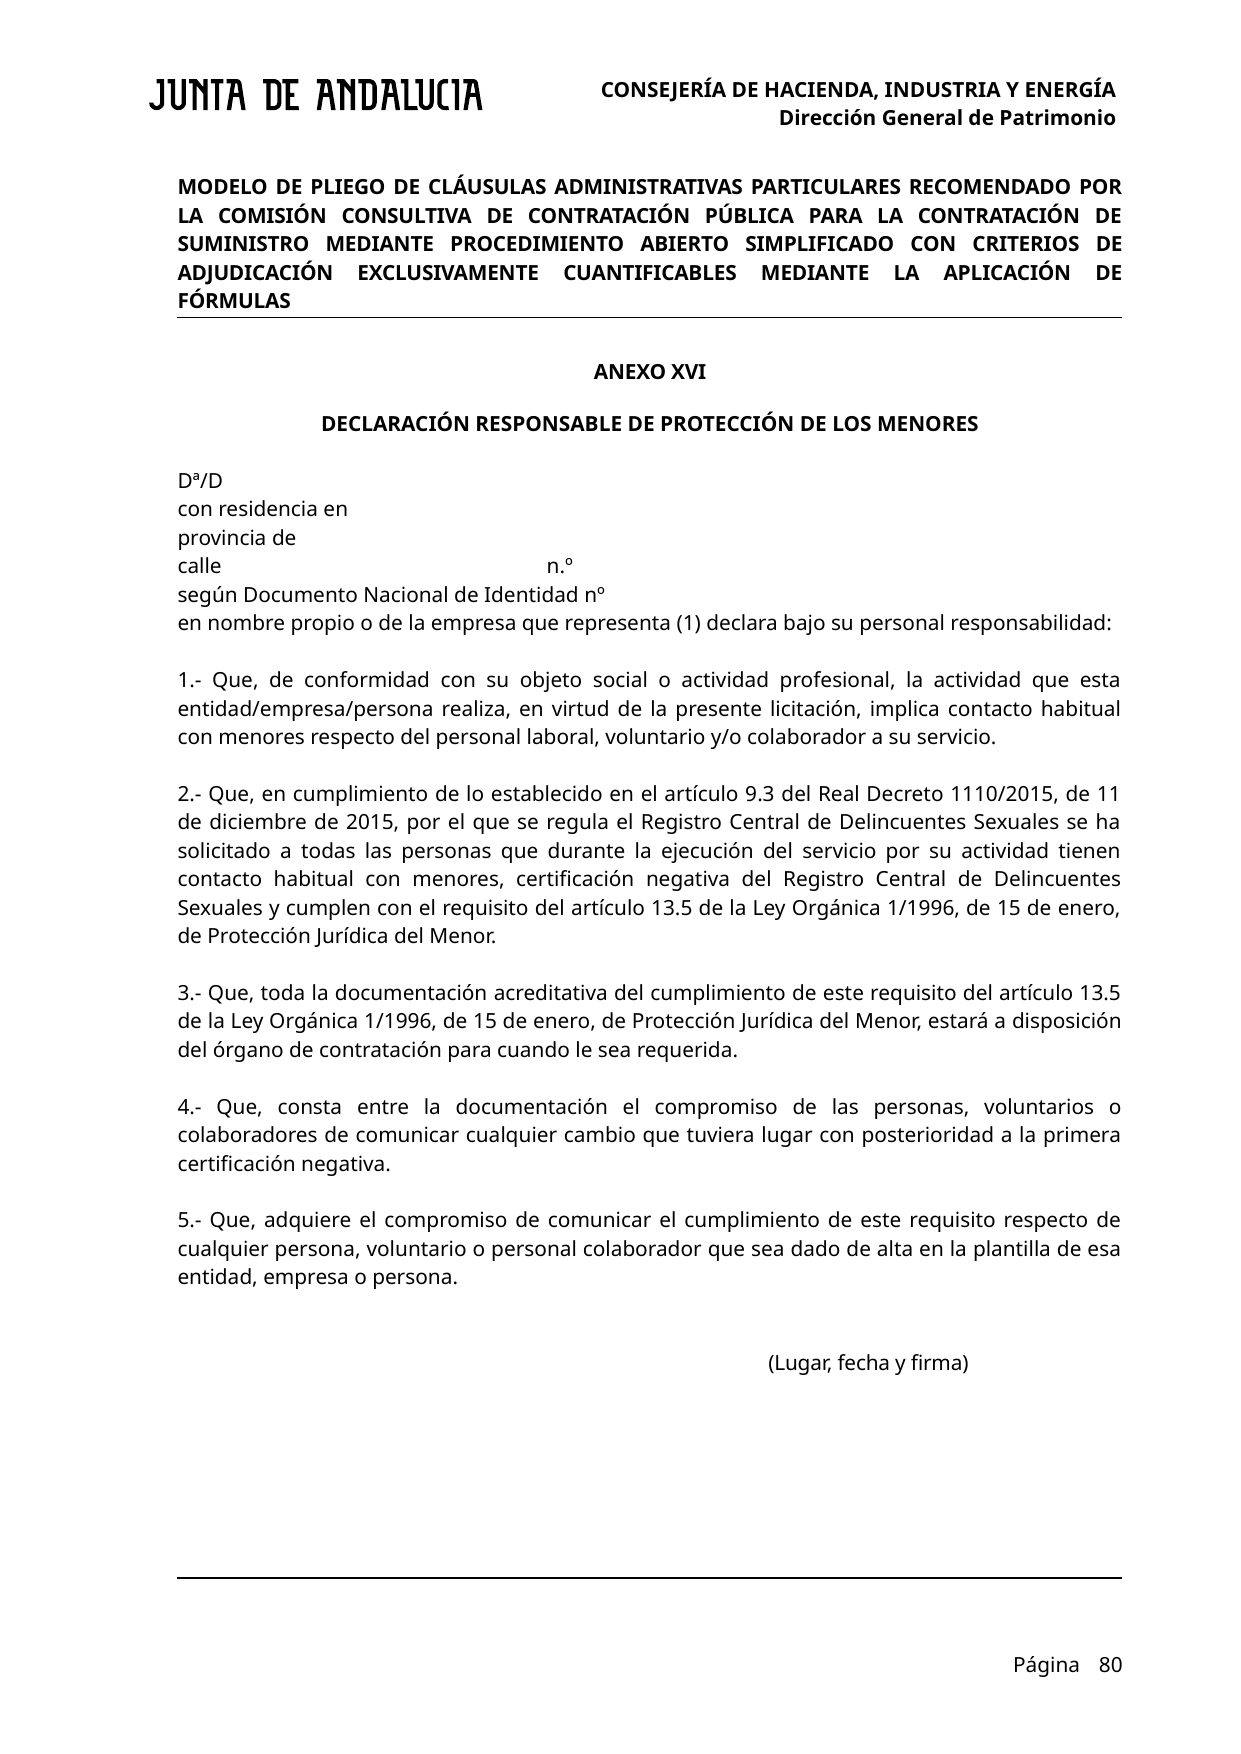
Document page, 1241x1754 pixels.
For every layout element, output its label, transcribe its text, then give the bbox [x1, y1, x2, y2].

text provincia de [177, 523, 1122, 551]
text Dª/D [177, 466, 1122, 494]
text DECLARACIÓN RESPONSABLE DE PROTECCIÓN DE LOS MENORES [177, 409, 1122, 438]
text (Lugar, fecha y firma) [177, 1348, 1122, 1376]
text calle n.º [177, 551, 1122, 580]
text ANEXO XVI [177, 357, 1122, 385]
text 5.- Que, adquiere el compromiso de comunicar el cumplimiento de este requisito respecto de cualquier persona, voluntario o personal colaborador que sea dado de alta en la plantilla de esa entidad, empresa o persona. [177, 1206, 1122, 1291]
text 3.- Que, toda la documentación acreditativa del cumplimiento de este requisito del artículo 13.5 de la Ley Orgánica 1/1996, de 15 de enero, de Protección Jurídica del Menor, estará a disposición del órgano de contratación para cuando le sea requerida. [177, 978, 1122, 1063]
text con residencia en [177, 494, 1122, 523]
list MODELO DE PLIEGO DE CLÁUSULAS ADMINISTRATIVAS PARTICULARES RECOMENDADO POR LA COMISIÓN CONSULTIVA DE CONTRATACIÓN PÚBLICA PARA LA CONTRATACIÓN DE SUMINISTRO MEDIANTE PROCEDIMIENTO ABIERTO SIMPLIFICADO CON CRITERIOS DE ADJUDICACIÓN EXCLUSIVAMENTE CUANTIFICABLES MEDIANTE LA APLICACIÓN DE FÓRMULAS [177, 172, 1122, 317]
text en nombre propio o de la empresa que representa (1) declara bajo su personal responsabilidad: [177, 608, 1122, 637]
text según Documento Nacional de Identidad nº [177, 580, 1122, 608]
text 1.- Que, de conformidad con su objeto social o actividad profesional, la actividad que esta entidad/empresa/persona realiza, en virtud de la presente licitación, implica contacto habitual con menores respecto del personal laboral, voluntario y/o colaborador a su servicio. [177, 665, 1122, 751]
text 4.- Que, consta entre la documentación el compromiso de las personas, voluntarios o colaboradores de comunicar cualquier cambio que tuviera lugar con posterioridad a la primera certificación negativa. [177, 1092, 1122, 1177]
text 2.- Que, en cumplimiento de lo establecido en el artículo 9.3 del Real Decreto 1110/2015, de 11 de diciembre de 2015, por el que se regula el Registro Central de Delincuentes Sexuales se ha solicitado a todas las personas que durante la ejecución del servicio por su actividad tienen contacto habitual con menores, certificación negativa del Registro Central de Delincuentes Sexuales y cumplen con el requisito del artículo 13.5 de la Ley Orgánica 1/1996, de 15 de enero, de Protección Jurídica del Menor. [177, 779, 1122, 949]
